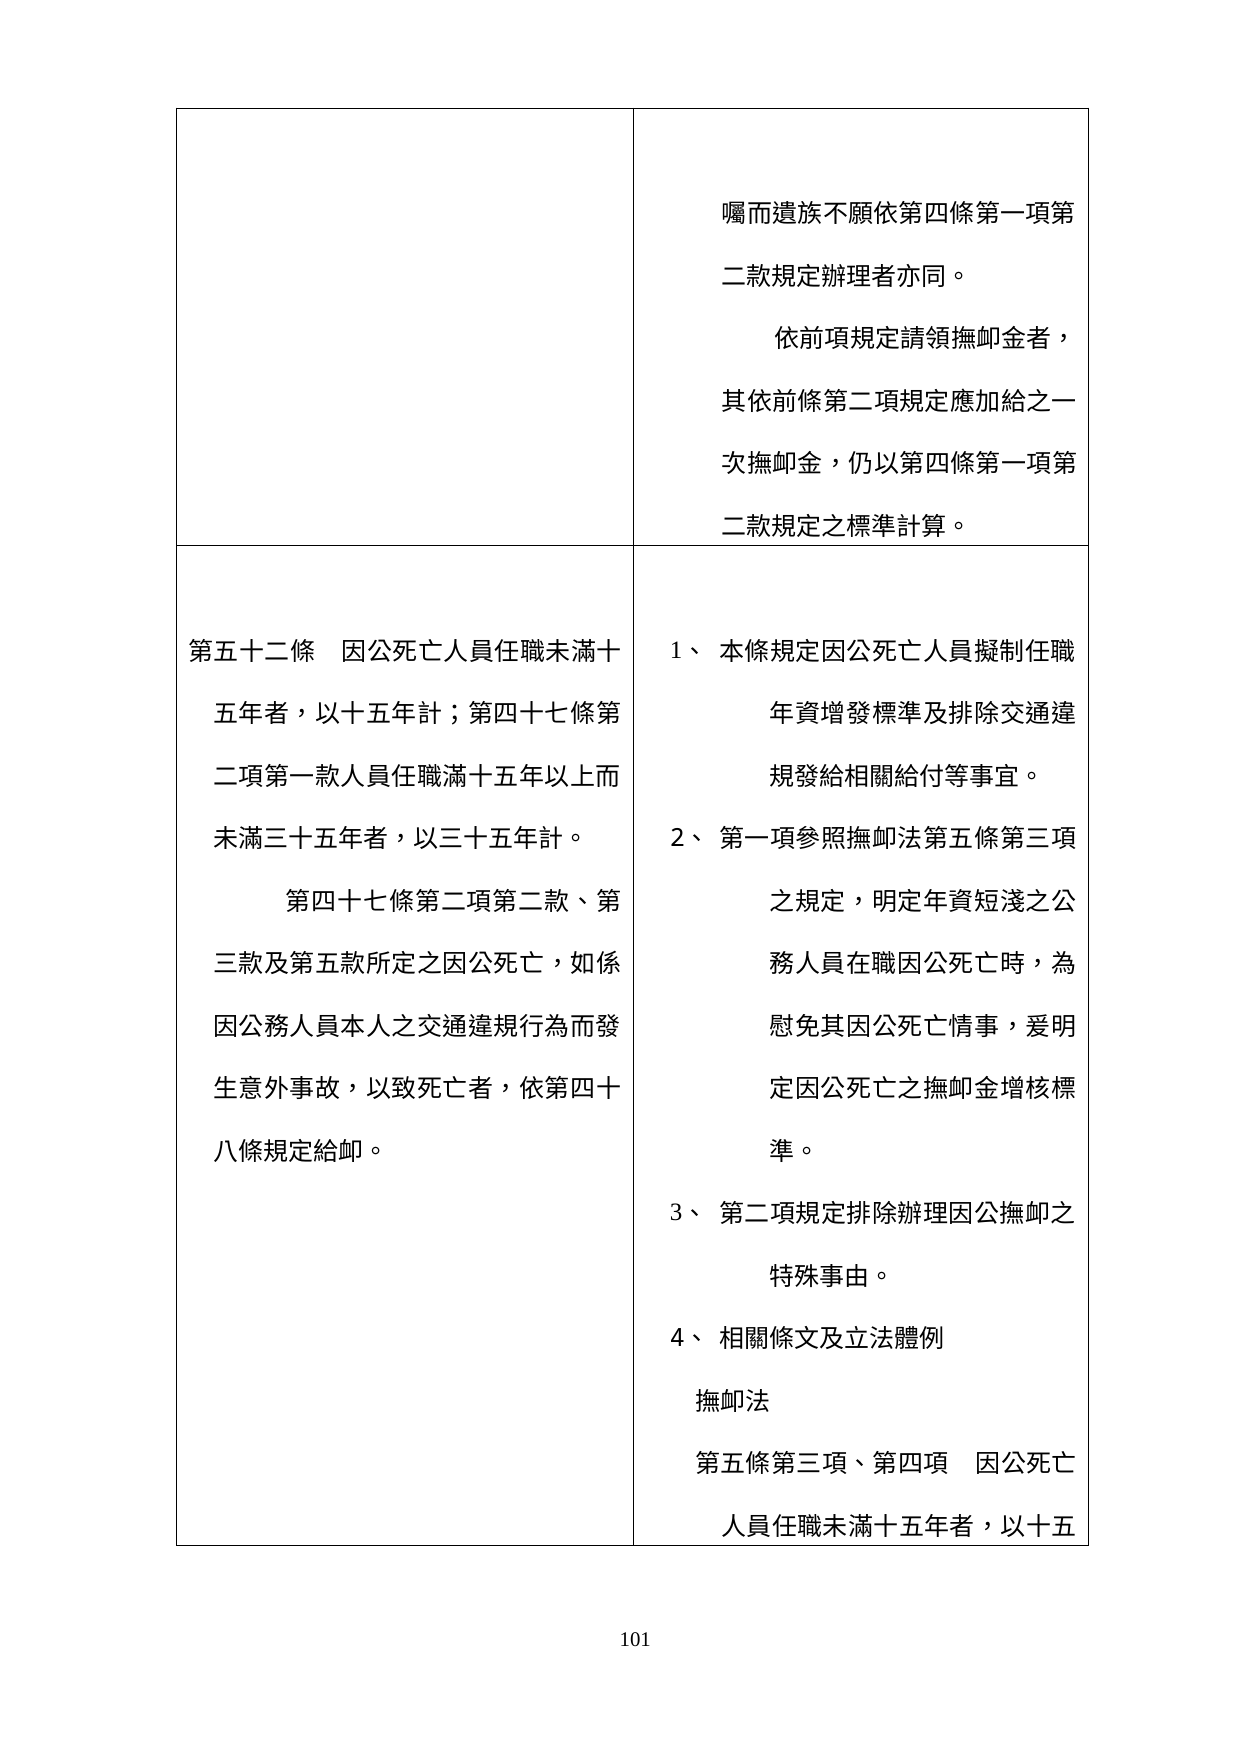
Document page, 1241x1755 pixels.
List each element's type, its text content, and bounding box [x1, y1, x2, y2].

table_cell 第五十二條 因公死亡人員任職未滿十五年者，以十五年計；第四十七條第二項第一款人員任職滿十五年以上而未滿三十五年者，以三十五年計。 第四十七條第二項第二款、第三款及第五款所定之因公死亡，如係因公務人員本人之交通違規行為而發生意外事故，以致死亡者，依第四十八條規定給卹。 [177, 546, 633, 1545]
table_cell 本條規定因公死亡人員擬制任職年資增發標準及排除交通違規發給相關給付等事宜。 第一項參照撫卹法第五條第三項之規定，明定年資短淺之公務人員在職因公死亡時，為慰免其因公死亡情事，爰明定因公死亡之撫卹金增核標準。 第二項規定排除辦理因公撫卹之特殊事由。 相關條文及立法體例 撫卹法 第五條第三項、第四項 因公死亡人員任職未滿十五年者，以十五 [634, 546, 1088, 1545]
table_cell 囑而遺族不願依第四條第一項第二款規定辦理者亦同。 依前項規定請領撫卹金者，其依前條第二項規定應加給之一次撫卹金，仍以第四條第一項第二款規定之標準計算。 [634, 109, 1088, 545]
table_cell [177, 109, 633, 545]
